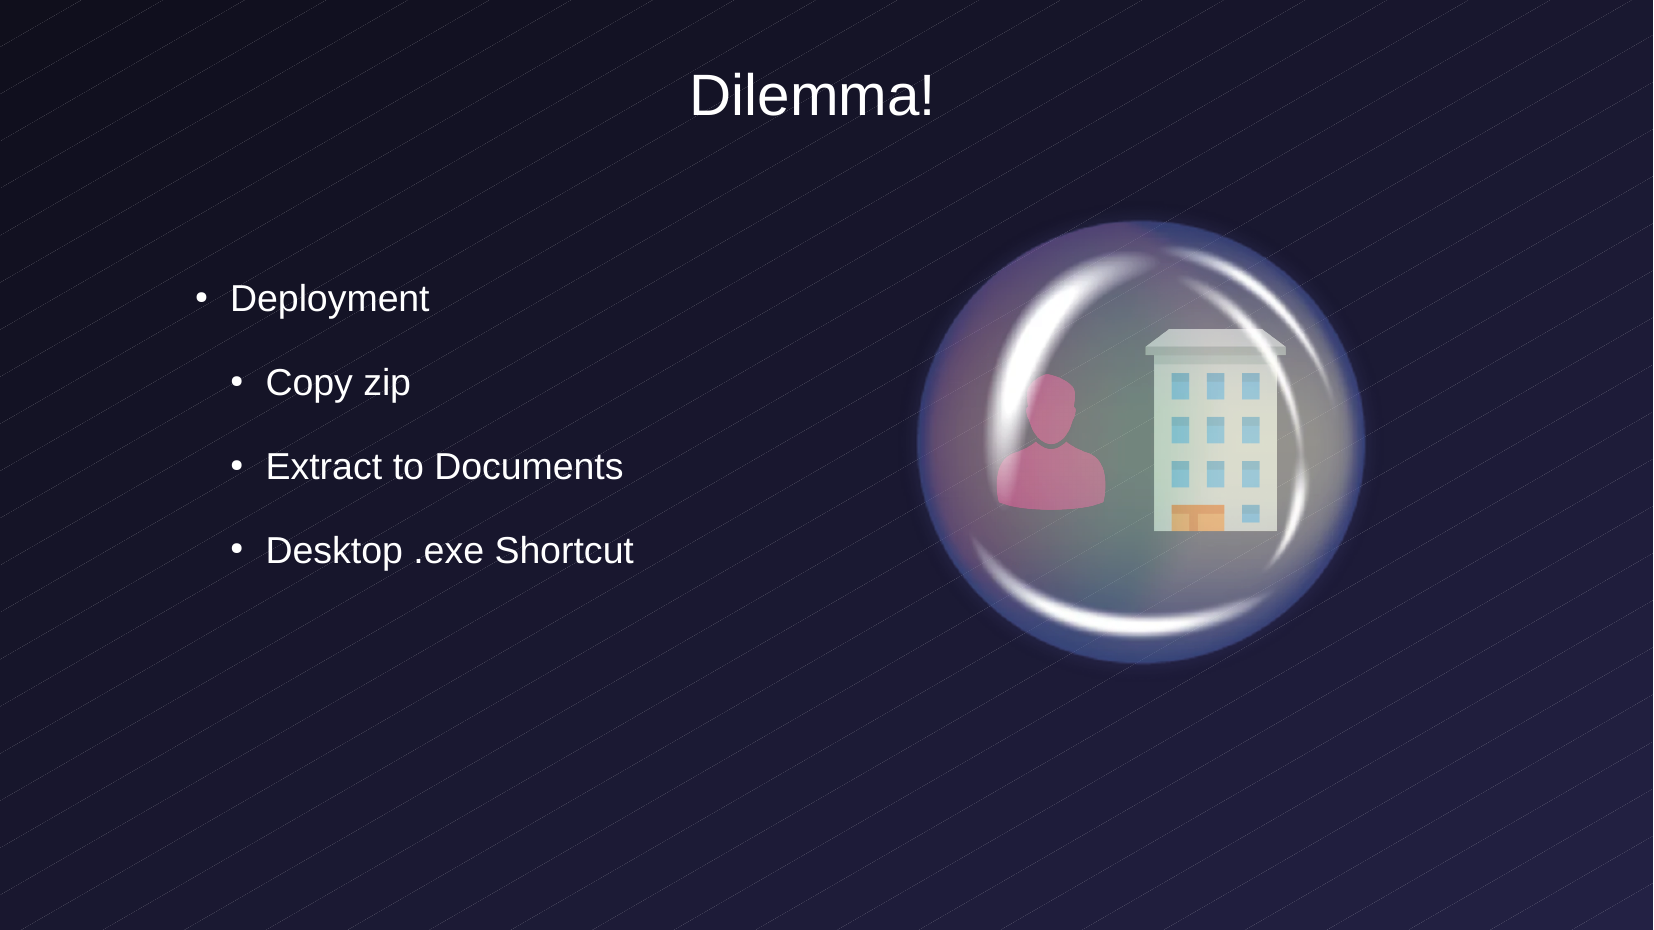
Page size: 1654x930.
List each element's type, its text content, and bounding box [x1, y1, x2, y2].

picture [896, 194, 1396, 694]
text_box Dilemma! [675, 55, 976, 135]
text_box Deployment Copy zip Extract to Documents Desktop .exe Shortcut [180, 269, 691, 621]
